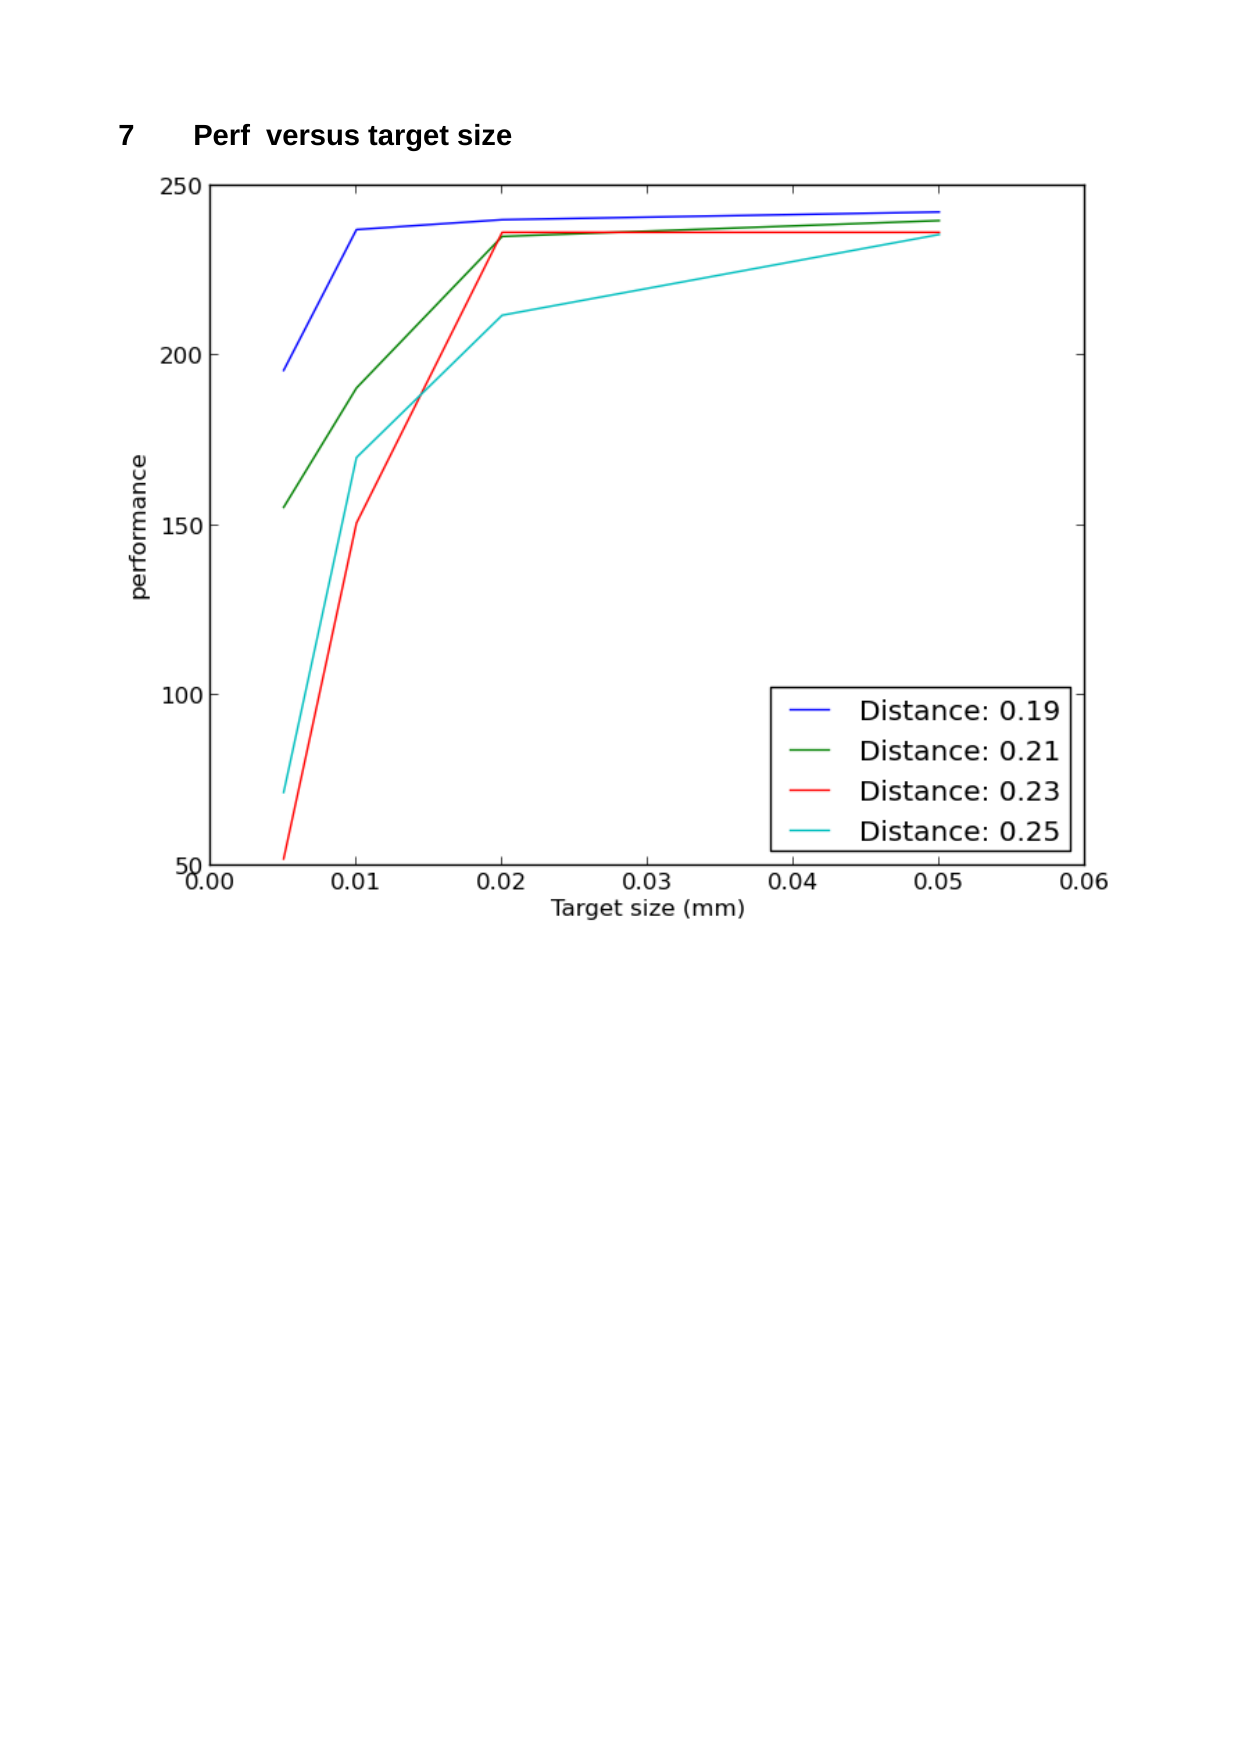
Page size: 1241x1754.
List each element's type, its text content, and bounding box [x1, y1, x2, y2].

subtitle Perf versus target size [118, 118, 1122, 152]
picture [118, 164, 1123, 934]
